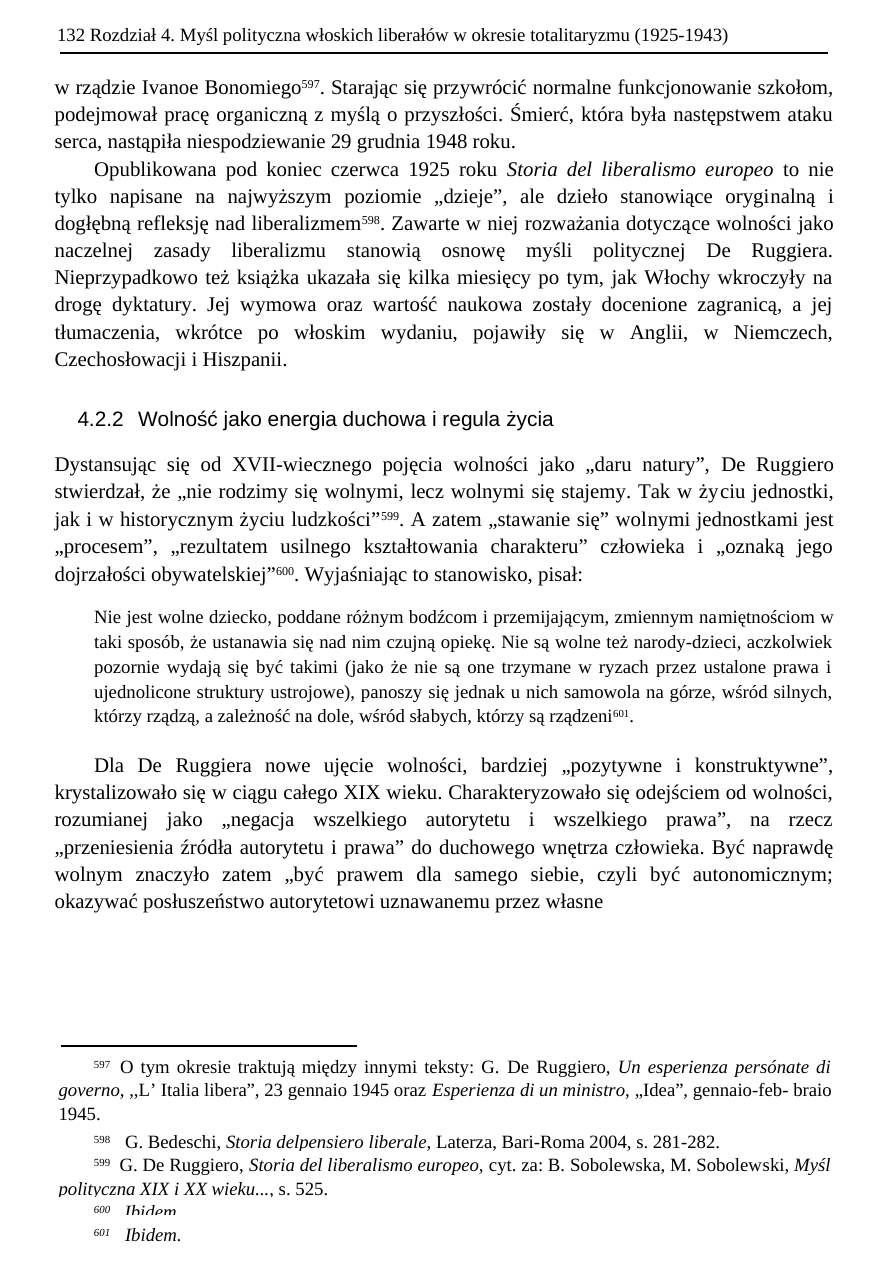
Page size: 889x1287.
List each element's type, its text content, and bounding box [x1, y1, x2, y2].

text 601 Ibidem. [58, 1224, 832, 1245]
text 599 G. De Ruggiero, Storia del liberalismo europeo, cyt. za: B. Sobolewska, M. Sobolew­ski, Myśl polityczna XIX i XX wieku..., s. 525. [58, 1154, 832, 1196]
text Dla De Ruggiera nowe ujęcie wolności, bardziej „pozytywne i konstruktywne”, krystalizowało się w ciągu całego XIX wieku. Charakteryzowało się odejściem od wolności, rozumianej jako „negacja wszelkiego autorytetu i wszelkiego prawa”, na rzecz „przeniesienia źródła autorytetu i prawa” do duchowego wnętrza człowieka. Być naprawdę wolnym znaczyło zatem „być prawem dla samego siebie, czyli być autonomicznym; okazywać posłuszeństwo autorytetowi uznawanemu przez własne [54, 753, 834, 913]
text 600 Ibidem. [58, 1201, 832, 1215]
text w rządzie Ivanoe Bonomiego597. Starając się przywrócić normalne funkcjonowanie szkołom, podejmował pracę organiczną z myślą o przyszłości. Śmierć, która była następstwem ataku serca, nastąpiła niespodziewanie 29 grudnia 1948 roku. [54, 75, 834, 153]
text 598 G. Bedeschi, Storia delpensiero liberale, Laterza, Bari-Roma 2004, s. 281-282. [58, 1131, 832, 1150]
text Dystansując się od XVII-wiecznego pojęcia wolności jako „daru natury”, De Rug­giero stwierdzał, że „nie rodzimy się wolnymi, lecz wolnymi się stajemy. Tak w ży­ciu jednostki, jak i w historycznym życiu ludzkości”599. A zatem „stawanie się” wol­nymi jednostkami jest „procesem”, „rezultatem usilnego kształtowania charakteru” człowieka i „oznaką jego dojrzałości obywatelskiej”600. Wyjaśniając to stanowisko, pisał: [54, 451, 834, 586]
text 132 Rozdział 4. Myśl polityczna włoskich liberałów w okresie totalitaryzmu (1925-1943) [57, 24, 775, 46]
text 597 O tym okresie traktują między innymi teksty: G. De Ruggiero, Un esperienza persónate di governo, ,,L’ Italia libera”, 23 gennaio 1945 oraz Esperienza di un ministro, „Idea”, gennaio-feb- braio 1945. [58, 1056, 832, 1123]
text Opublikowana pod koniec czerwca 1925 roku Storia del liberalismo europeo to nie tylko napisane na najwyższym poziomie „dzieje”, ale dzieło stanowiące orygi­nalną i dogłębną refleksję nad liberalizmem598. Zawarte w niej rozważania dotyczą­ce wolności jako naczelnej zasady liberalizmu stanowią osnowę myśli politycznej De Ruggiera. Nieprzypadkowo też książka ukazała się kilka miesięcy po tym, jak Włochy wkroczyły na drogę dyktatury. Jej wymowa oraz wartość naukowa zostały docenione zagranicą, a jej tłumaczenia, wkrótce po włoskim wydaniu, pojawiły się w Anglii, w Niemczech, Czechosłowacji i Hiszpanii. [54, 156, 834, 371]
list Wolność jako energia duchowa i regula życia [54, 407, 834, 431]
text Nie jest wolne dziecko, poddane różnym bodźcom i przemijającym, zmiennym na­miętnościom w taki sposób, że ustanawia się nad nim czujną opiekę. Nie są wolne też narody-dzieci, aczkolwiek pozornie wydają się być takimi (jako że nie są one trzymane w ryzach przez ustalone prawa i ujednolicone struktury ustrojowe), panoszy się jednak u nich samowola na górze, wśród silnych, którzy rządzą, a zależność na dole, wśród sła­bych, którzy są rządzeni601. [94, 606, 834, 727]
